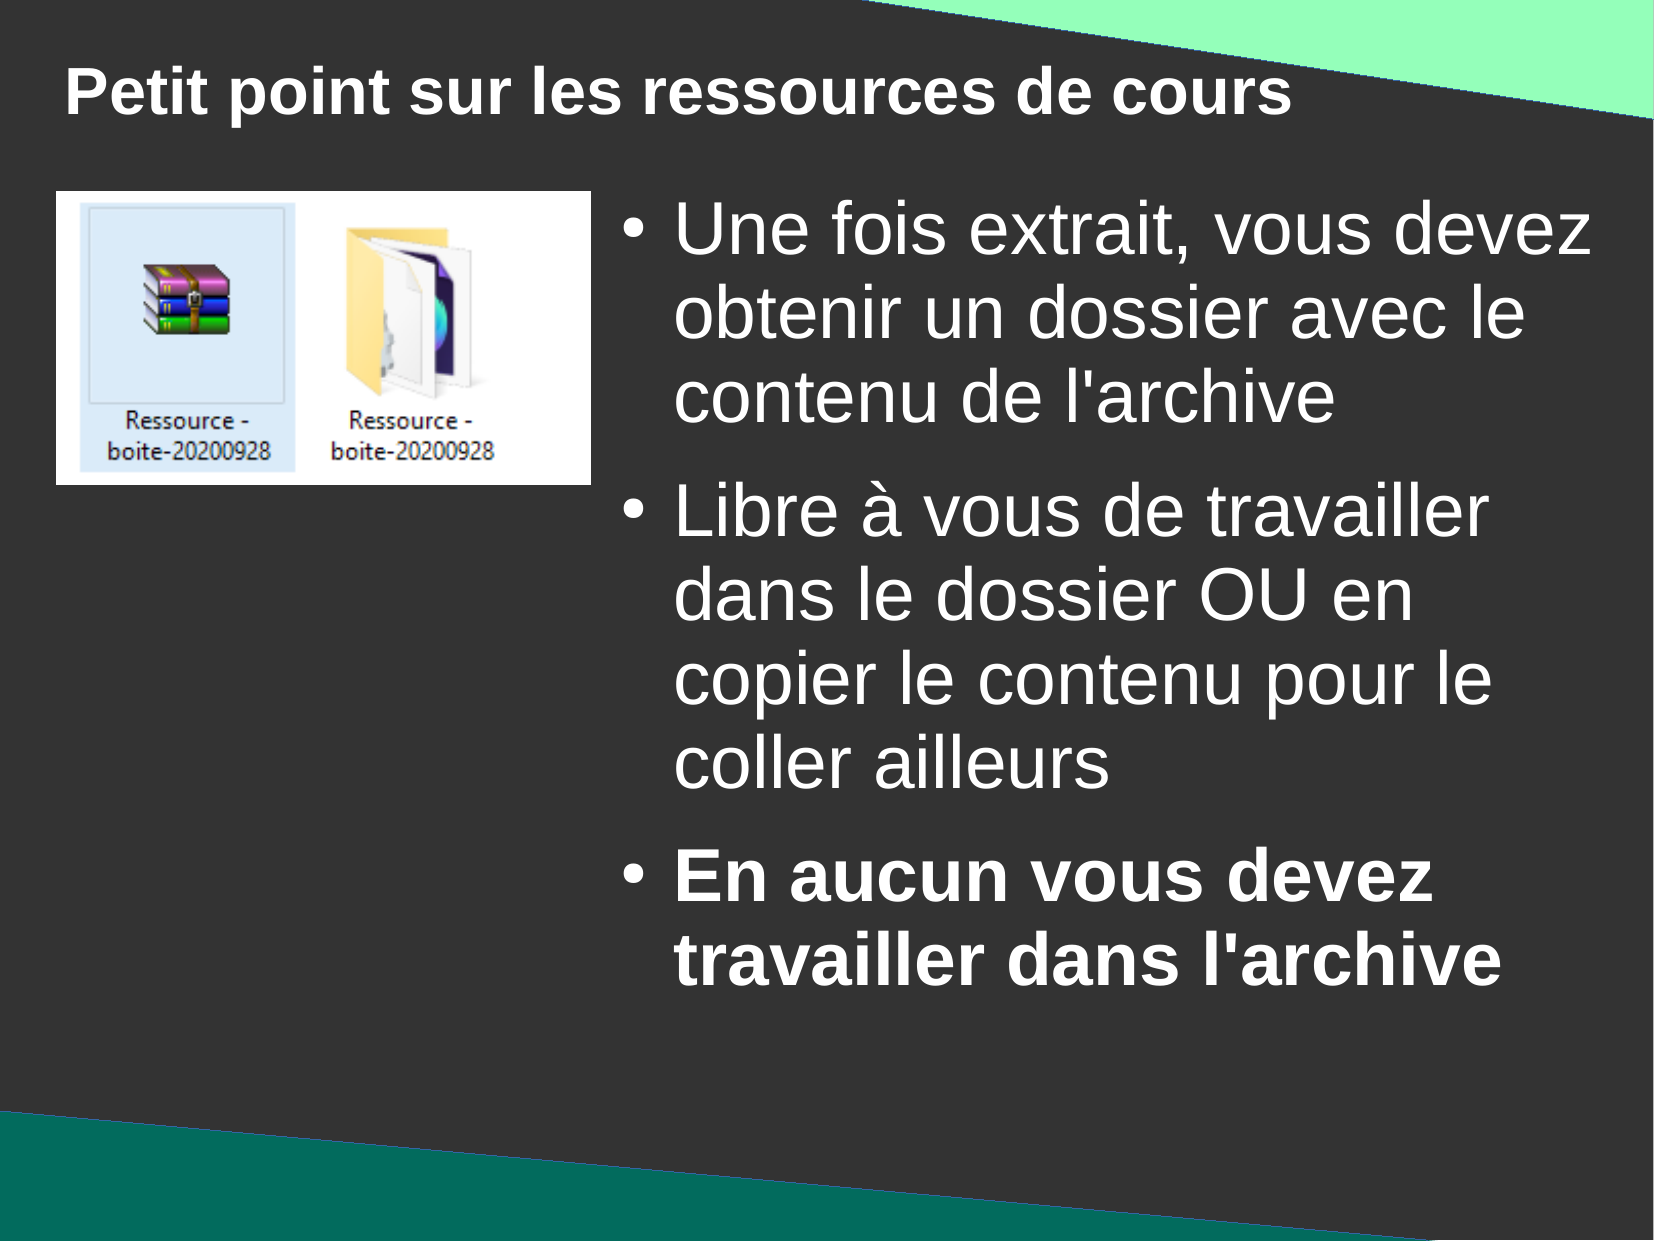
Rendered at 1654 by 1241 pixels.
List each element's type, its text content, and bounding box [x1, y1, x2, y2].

title Petit point sur les ressources de cours [64, 54, 1553, 157]
list Une fois extrait, vous devez obtenir un dossier avec le contenu de l'archive Libre à vous de travailler dans le dossier OU en copier le contenu pour le coller ailleurs En aucun vous devez travailler dans l'archive [602, 186, 1620, 1099]
text_box [862, 0, 1654, 120]
picture [56, 191, 591, 485]
